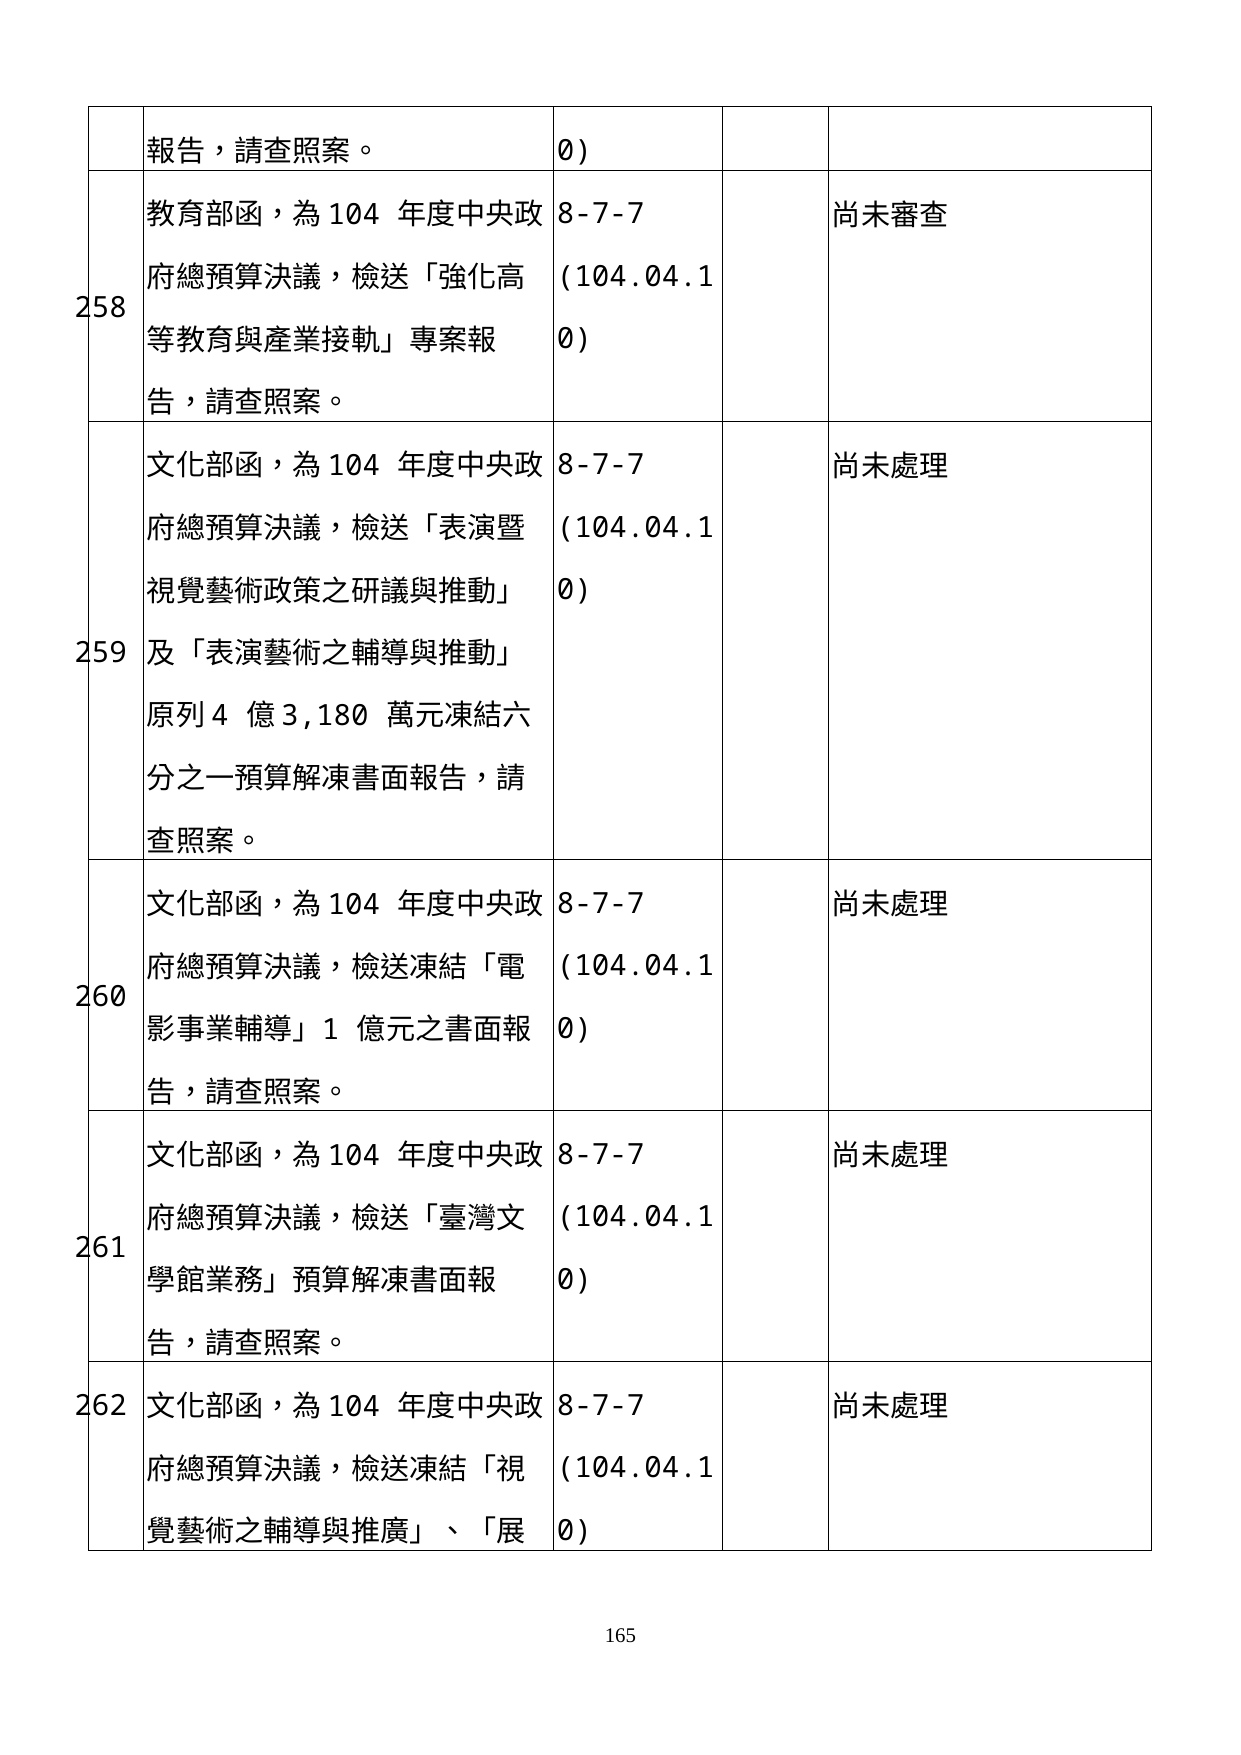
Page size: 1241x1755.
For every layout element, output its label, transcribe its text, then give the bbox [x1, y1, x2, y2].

table_cell [723, 1362, 828, 1550]
table_cell [723, 171, 828, 421]
table_cell [723, 860, 828, 1110]
table_cell 尚未處理 [829, 860, 1151, 1110]
table_cell 8-7-7 (104.04.10) [554, 1111, 722, 1361]
table_cell 尚未處理 [829, 1111, 1151, 1361]
table_cell 尚未處理 [829, 1362, 1151, 1550]
table_cell 文化部函，為104 年度中央政府總預算決議，檢送凍結「電影事業輔導」1 億元之書面報告，請查照案。 [144, 860, 553, 1110]
table_cell [89, 1111, 143, 1361]
table_cell 0) [554, 107, 722, 169]
table_cell [723, 1111, 828, 1361]
table_cell 尚未處理 [829, 422, 1151, 859]
table_cell 文化部函，為104 年度中央政府總預算決議，檢送凍結「視覺藝術之輔導與推廣」、「展 [144, 1362, 553, 1550]
table_cell 文化部函，為104 年度中央政府總預算決議，檢送「表演暨視覺藝術政策之研議與推動」及「表演藝術之輔導與推動」原列4 億3,180 萬元凍結六分之一預算解凍書面報告，請查照案。 [144, 422, 553, 859]
table_cell [89, 107, 143, 169]
table_cell 文化部函，為104 年度中央政府總預算決議，檢送「臺灣文學館業務」預算解凍書面報告，請查照案。 [144, 1111, 553, 1361]
table_cell 8-7-7 (104.04.10) [554, 171, 722, 421]
table_cell 報告，請查照案。 [144, 107, 553, 169]
table_cell 8-7-7 (104.04.10) [554, 422, 722, 859]
table_cell [89, 1362, 143, 1550]
table_cell 尚未審查 [829, 171, 1151, 421]
table_cell 8-7-7 (104.04.10) [554, 860, 722, 1110]
table_cell [723, 422, 828, 859]
table_cell [89, 171, 143, 421]
table_cell [89, 860, 143, 1110]
table_cell [829, 107, 1151, 169]
table_cell 8-7-7 (104.04.10) [554, 1362, 722, 1550]
table_cell 教育部函，為104 年度中央政府總預算決議，檢送「強化高等教育與產業接軌」專案報告，請查照案。 [144, 171, 553, 421]
table_cell [723, 107, 828, 169]
table_cell [89, 422, 143, 859]
